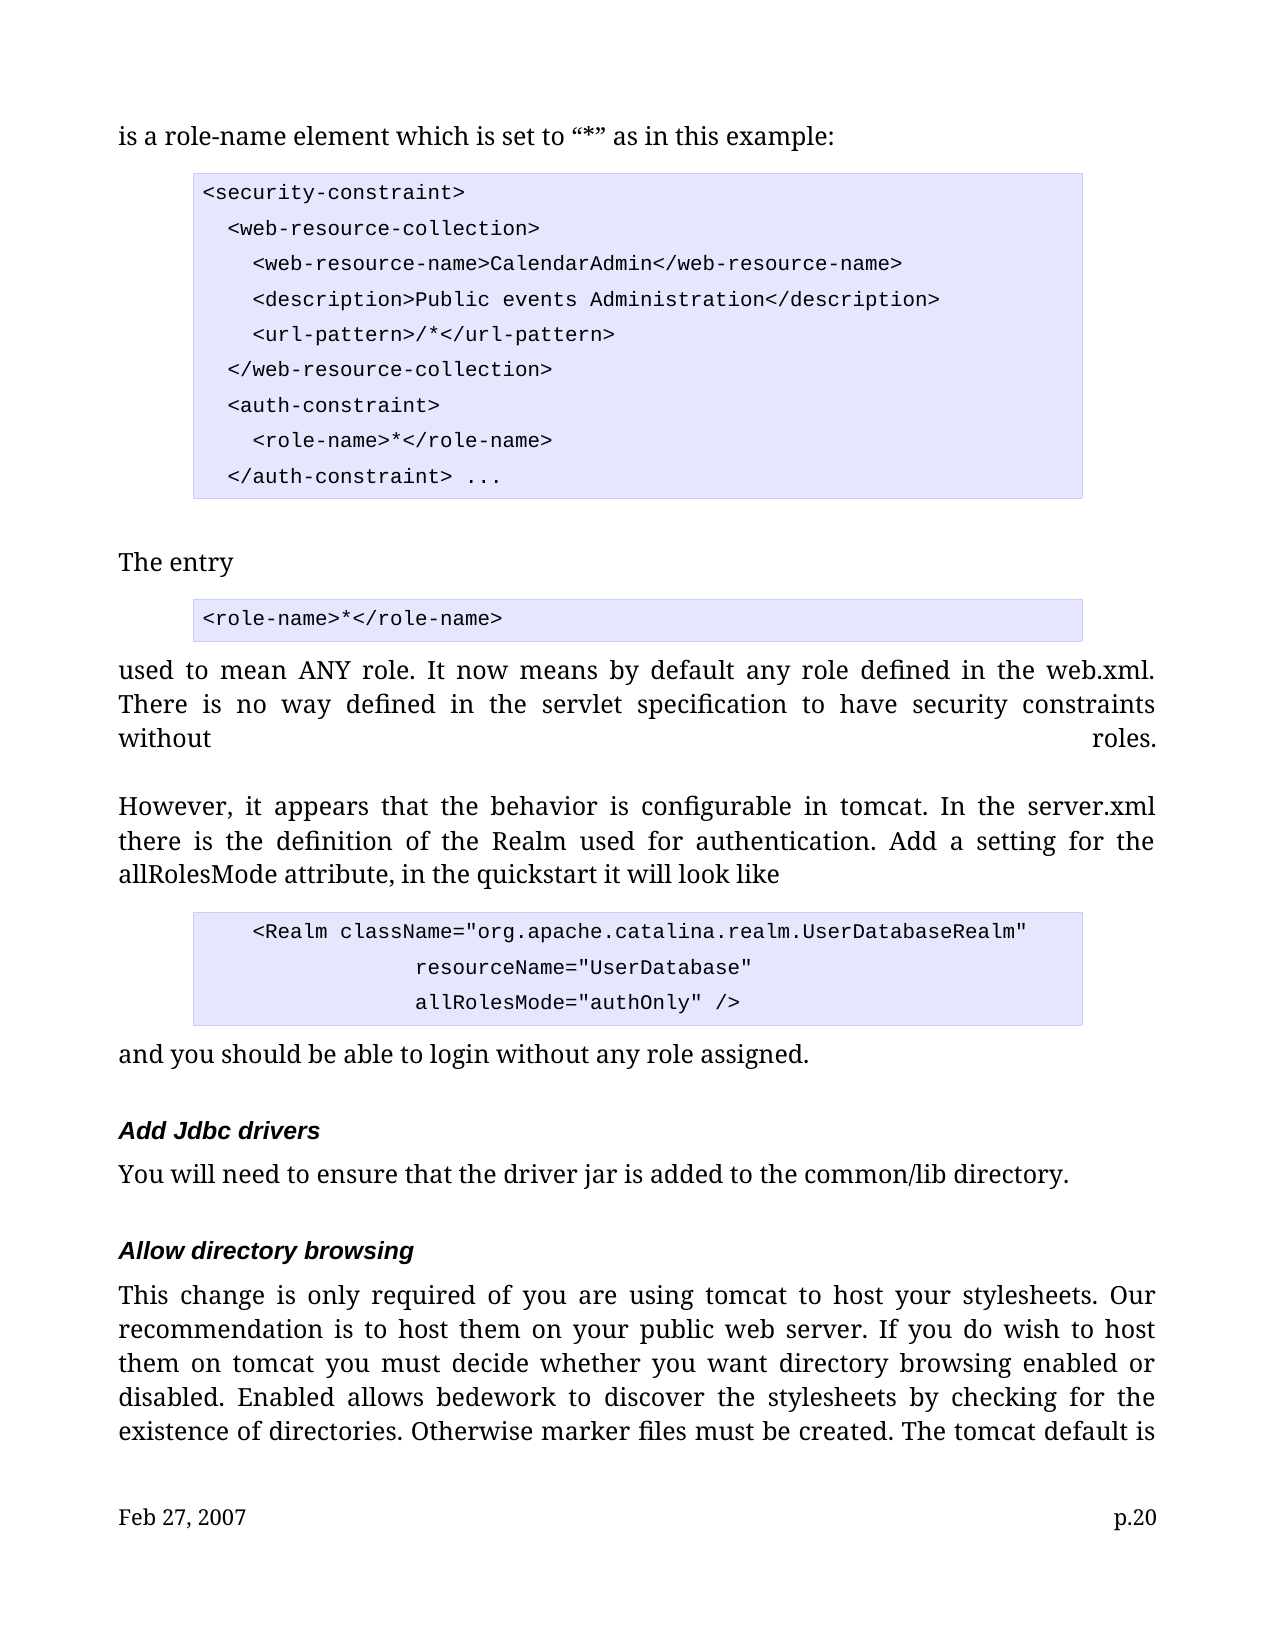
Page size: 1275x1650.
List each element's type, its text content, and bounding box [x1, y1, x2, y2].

text <security-constraint> [194, 174, 1082, 206]
text <Realm className="org.apache.catalina.realm.UserDatabaseRealm" resourceName="UserDatabase" allRolesMode="authOnly" /> [194, 913, 1082, 1025]
text <web-resource-name>CalendarAdmin</web-resource-name> [194, 244, 1082, 277]
text You will need to ensure that the driver jar is added to the common/lib directory. [118, 1157, 1157, 1191]
text <role-name>*</role-name> [194, 421, 1082, 454]
text <role-name>*</role-name> [194, 600, 1082, 641]
text The entry [118, 510, 1157, 578]
text and you should be able to login without any role assigned. [118, 1037, 1157, 1071]
text <url-pattern>/*</url-pattern> [194, 315, 1082, 348]
text <web-resource-collection> [194, 209, 1082, 241]
text <description>Public events Administration</description> [194, 279, 1082, 312]
text This change is only required of you are using tomcat to host your stylesheets. Our recommendation is to host them on your public web server. If you do wish to host them on tomcat you must decide whether you want directory browsing enabled or disabled. Enabled allows bedework to discover the stylesheets by checking for the existence of directories. Otherwise marker files must be created. The tomcat default is [118, 1277, 1157, 1448]
text is a role-name element which is set to “*” as in this example: [118, 118, 1157, 152]
text <auth-constraint> [194, 386, 1082, 418]
text </web-resource-collection> [194, 350, 1082, 383]
subtitle Allow directory browsing [118, 1237, 1157, 1265]
subtitle Add Jdbc drivers [118, 1117, 1157, 1144]
text </auth-constraint> ... [194, 457, 1082, 498]
text used to mean ANY role. It now means by default any role defined in the web.xml. There is no way defined in the servlet specification to have security constraints without roles. However, it appears that the behavior is configurable in tomcat. In the server.xml there is the definition of the Realm used for authentication. Add a setting for the allRolesMode attribute, in the quickstart it will look like [118, 653, 1157, 891]
